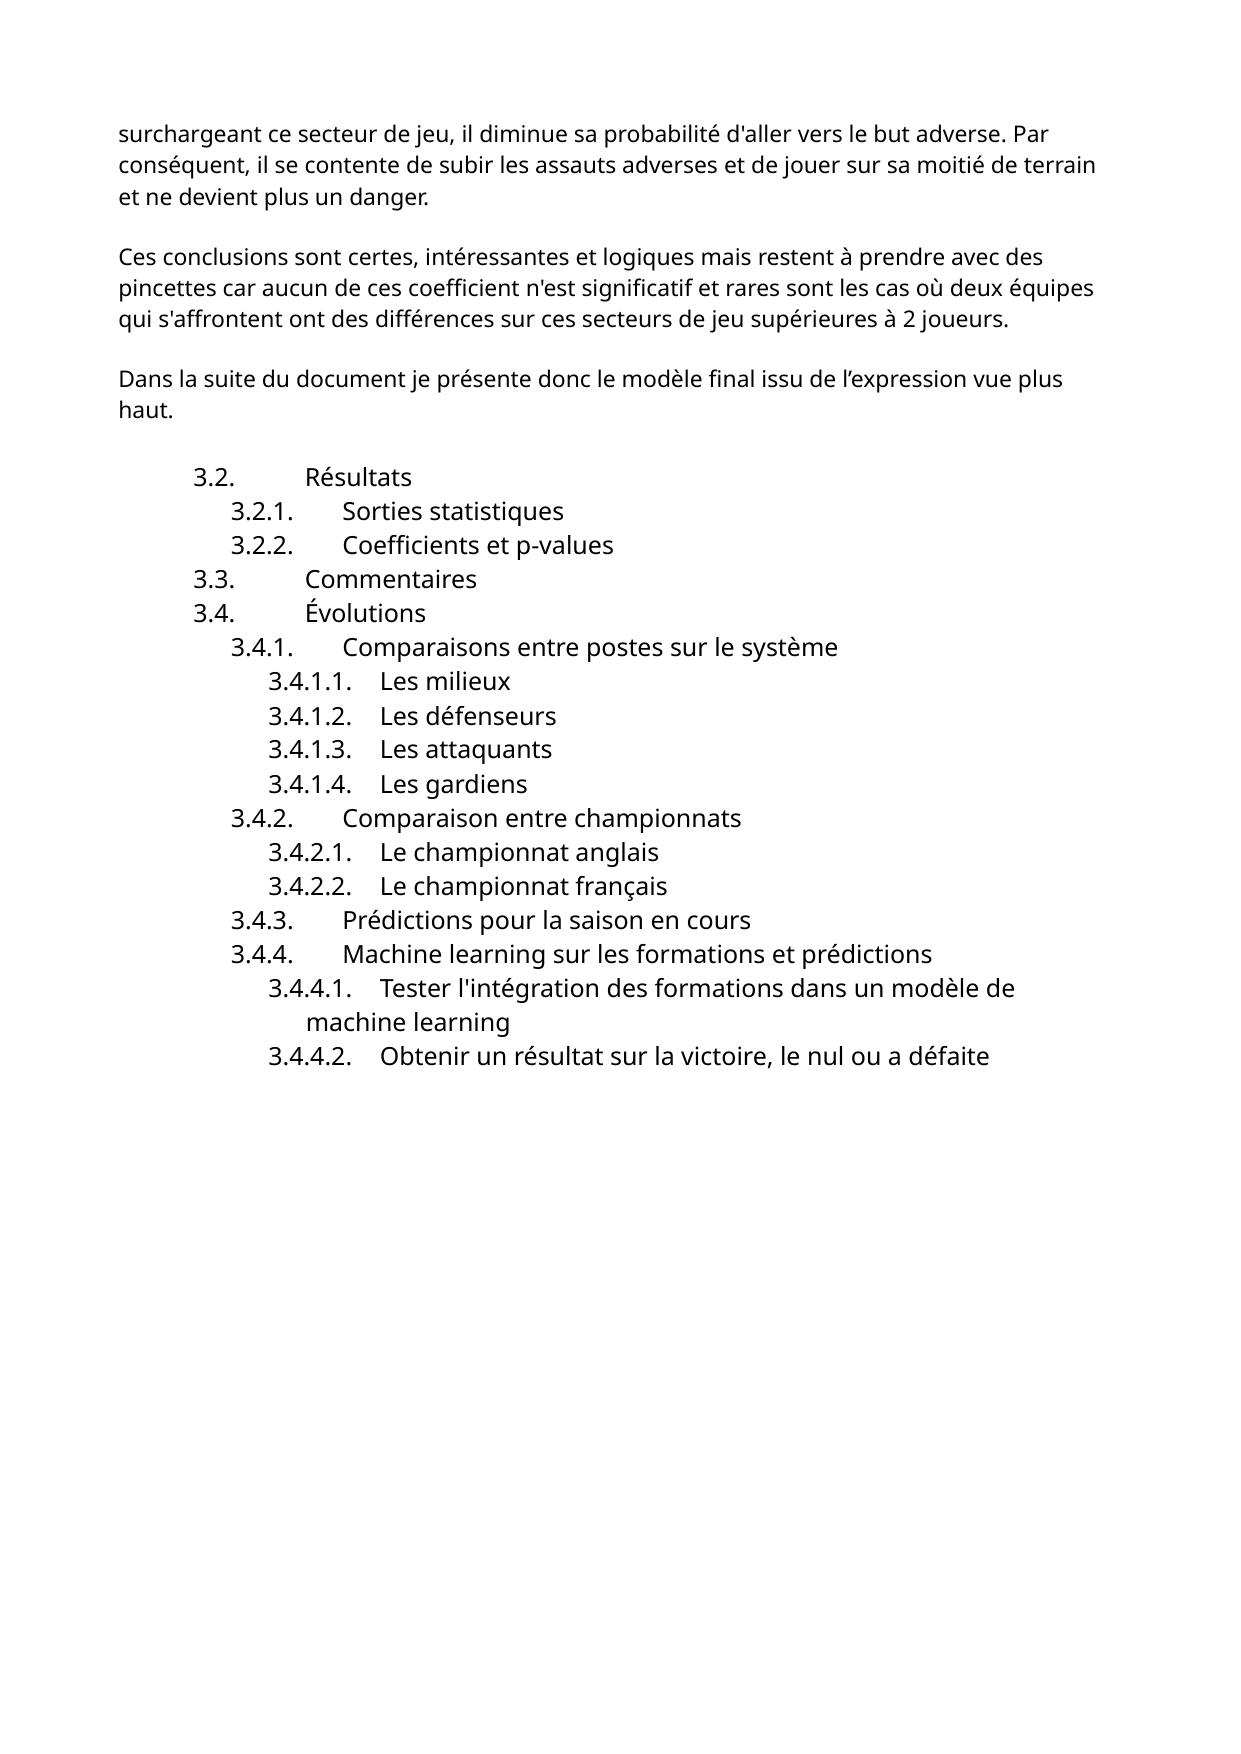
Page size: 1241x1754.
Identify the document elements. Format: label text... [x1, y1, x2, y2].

list Les gardiens [268, 766, 1122, 800]
list Les attaquants [268, 732, 1122, 766]
list Résultats [193, 460, 1122, 494]
text Ces conclusions sont certes, intéressantes et logiques mais restent à prendre avec des pincettes car aucun de ces coefficient n'est significatif et rares sont les cas où deux équipes qui s'affrontent ont des différences sur ces secteurs de jeu supérieures à 2 joueurs. [118, 241, 1122, 334]
list Les défenseurs [268, 698, 1122, 732]
list Prédictions pour la saison en cours [231, 902, 1122, 937]
list Tester l'intégration des formations dans un modèle de machine learning [268, 971, 1122, 1039]
list Coefficients et p-values [231, 528, 1122, 562]
list Le championnat anglais [268, 834, 1122, 868]
text Dans la suite du document je présente donc le modèle final issu de l’expression vue plus haut. [118, 363, 1122, 426]
list Obtenir un résultat sur la victoire, le nul ou a défaite [268, 1039, 1122, 1073]
list Sorties statistiques [231, 494, 1122, 528]
list Évolutions [193, 596, 1122, 630]
list Comparaison entre championnats [231, 800, 1122, 834]
list Les milieux [268, 664, 1122, 698]
text surchargeant ce secteur de jeu, il diminue sa probabilité d'aller vers le but adverse. Par conséquent, il se contente de subir les assauts adverses et de jouer sur sa moitié de terrain et ne devient plus un danger. [118, 118, 1122, 212]
list Comparaisons entre postes sur le système [231, 630, 1122, 664]
list Machine learning sur les formations et prédictions [231, 937, 1122, 971]
list Le championnat français [268, 868, 1122, 902]
list Commentaires [193, 562, 1122, 596]
